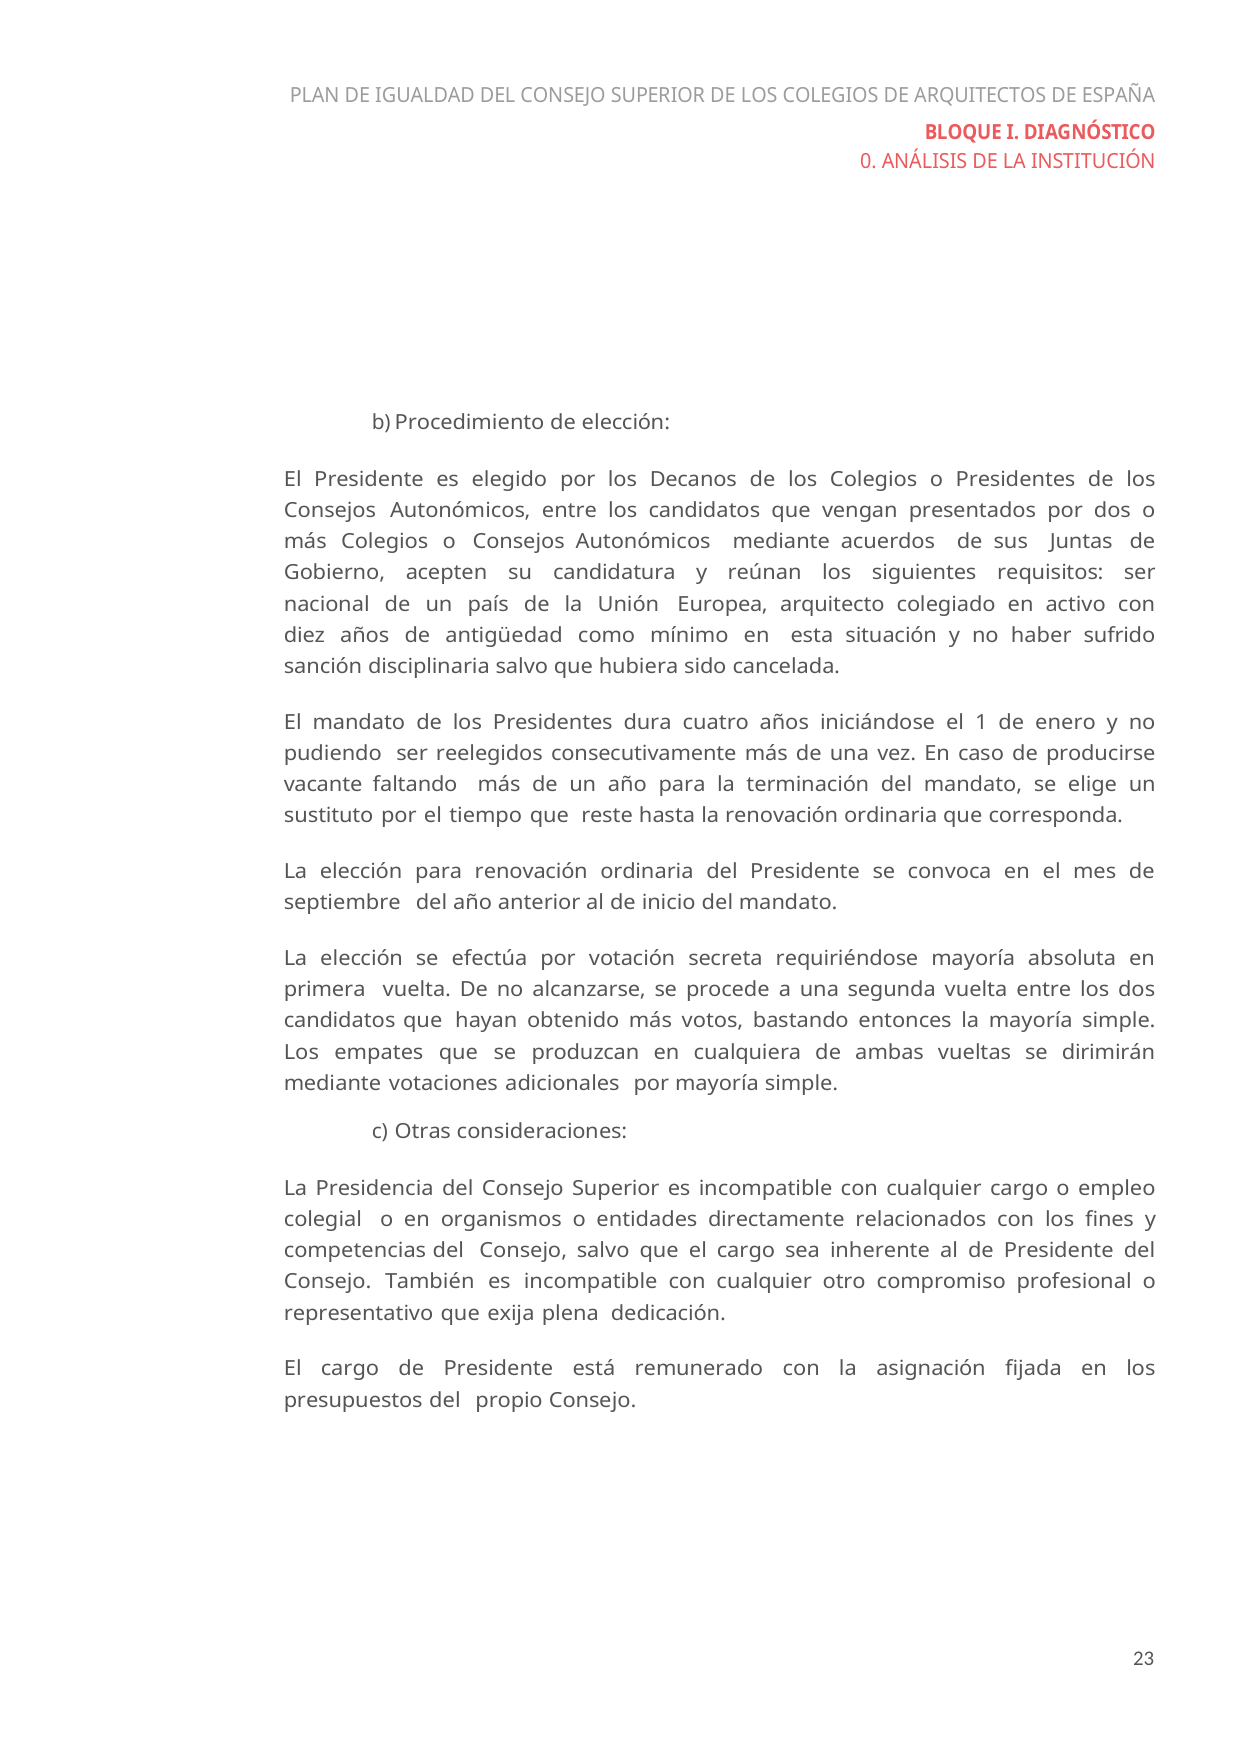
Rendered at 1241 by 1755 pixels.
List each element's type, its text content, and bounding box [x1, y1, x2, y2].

text El Presidente es elegido por los Decanos de los Colegios o Presidentes de los Consejos Autonómicos, entre los candidatos que vengan presentados por dos o más Colegios o Consejos Autonómicos mediante acuerdos de sus Juntas de Gobierno, acepten su candidatura y reúnan los siguientes requisitos: ser nacional de un país de la Unión Europea, arquitecto colegiado en activo con diez años de antigüedad como mínimo en esta situación y no haber sufrido sanción disciplinaria salvo que hubiera sido cancelada. [283, 461, 1156, 680]
text La Presidencia del Consejo Superior es incompatible con cualquier cargo o empleo colegial o en organismos o entidades directamente relacionados con los ﬁnes y competencias del Consejo, salvo que el cargo sea inherente al de Presidente del Consejo. También es incompatible con cualquier otro compromiso profesional o representativo que exija plena dedicación. [283, 1170, 1156, 1326]
list Procedimiento de elección: [372, 403, 1168, 436]
list Otras consideraciones: [372, 1117, 1168, 1145]
text El cargo de Presidente está remunerado con la asignación ﬁjada en los presupuestos del propio Consejo. [283, 1351, 1156, 1413]
text La elección se efectúa por votación secreta requiriéndose mayoría absoluta en primera vuelta. De no alcanzarse, se procede a una segunda vuelta entre los dos candidatos que hayan obtenido más votos, bastando entonces la mayoría simple. Los empates que se produzcan en cualquiera de ambas vueltas se dirimirán mediante votaciones adicionales por mayoría simple. [283, 940, 1156, 1097]
text El mandato de los Presidentes dura cuatro años iniciándose el 1 de enero y no pudiendo ser reelegidos consecutivamente más de una vez. En caso de producirse vacante faltando más de un año para la terminación del mandato, se elige un sustituto por el tiempo que reste hasta la renovación ordinaria que corresponda. [283, 704, 1156, 829]
text La elección para renovación ordinaria del Presidente se convoca en el mes de septiembre del año anterior al de inicio del mandato. [283, 853, 1156, 916]
